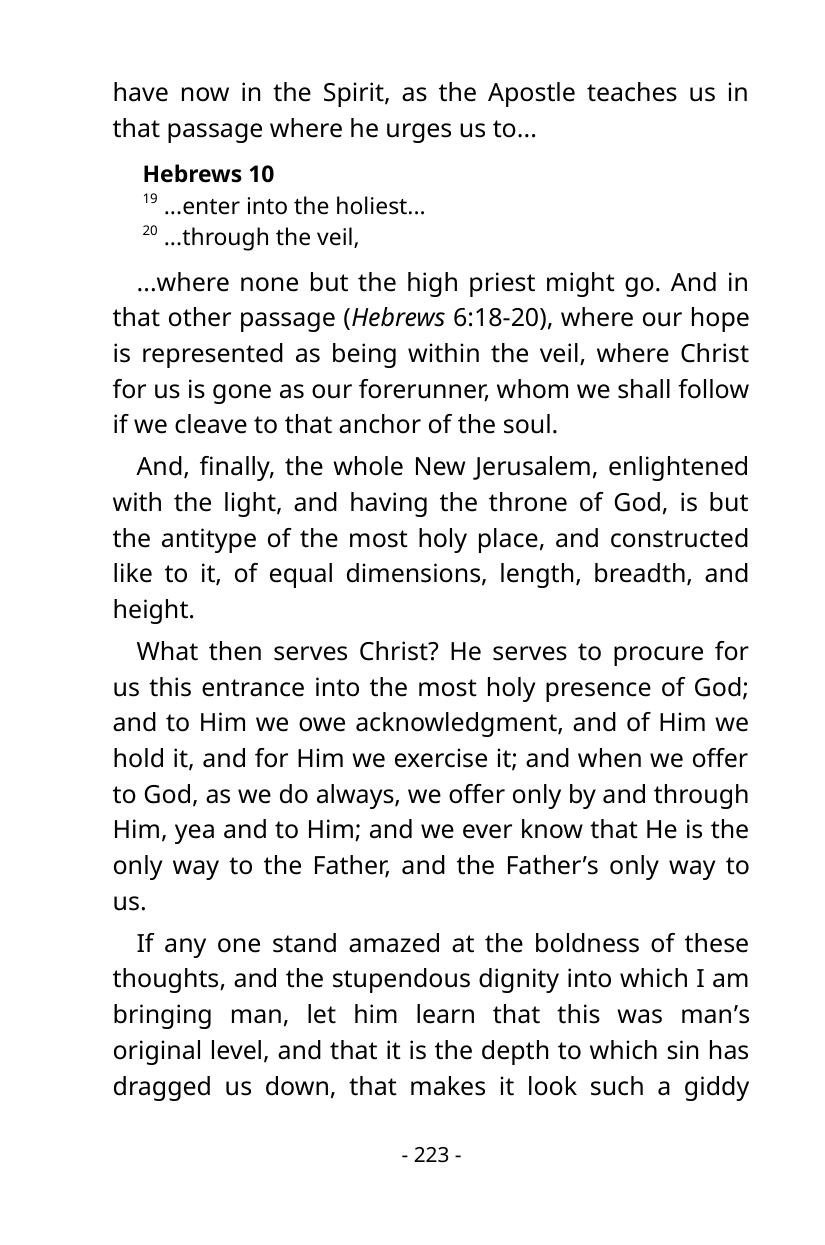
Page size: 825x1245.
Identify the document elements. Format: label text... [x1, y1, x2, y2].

text 19 ...enter into the holiest... [142, 190, 720, 221]
text And, finally, the whole New Jerusalem, enlightened with the light, and having the throne of God, is but the antitype of the most holy place, and constructed like to it, of equal dimensions, length, breadth, and height. [112, 449, 750, 626]
text Hebrews 10 [142, 158, 750, 190]
text have now in the Spirit, as the Apostle teaches us in that passage where he urges us to... [112, 75, 750, 145]
text 20 ...through the veil, [142, 221, 720, 252]
text What then serves Christ? He serves to procure for us this entrance into the most holy presence of God; and to Him we owe acknowledgment, and of Him we hold it, and for Him we exercise it; and when we offer to God, as we do always, we offer only by and through Him, yea and to Him; and we ever know that He is the only way to the Father, and the Father’s only way to us. [112, 633, 750, 918]
text If any one stand amazed at the boldness of these thoughts, and the stupendous dignity into which I am bringing man, let him learn that this was man’s original level, and that it is the depth to which sin has dragged us down, that makes it look such a giddy [112, 925, 750, 1102]
text ...where none but the high priest might go. And in that other passage (Hebrews 6:18-20), where our hope is represented as being within the veil, where Christ for us is gone as our forerunner, whom we shall follow if we cleave to that anchor of the soul. [112, 264, 750, 441]
